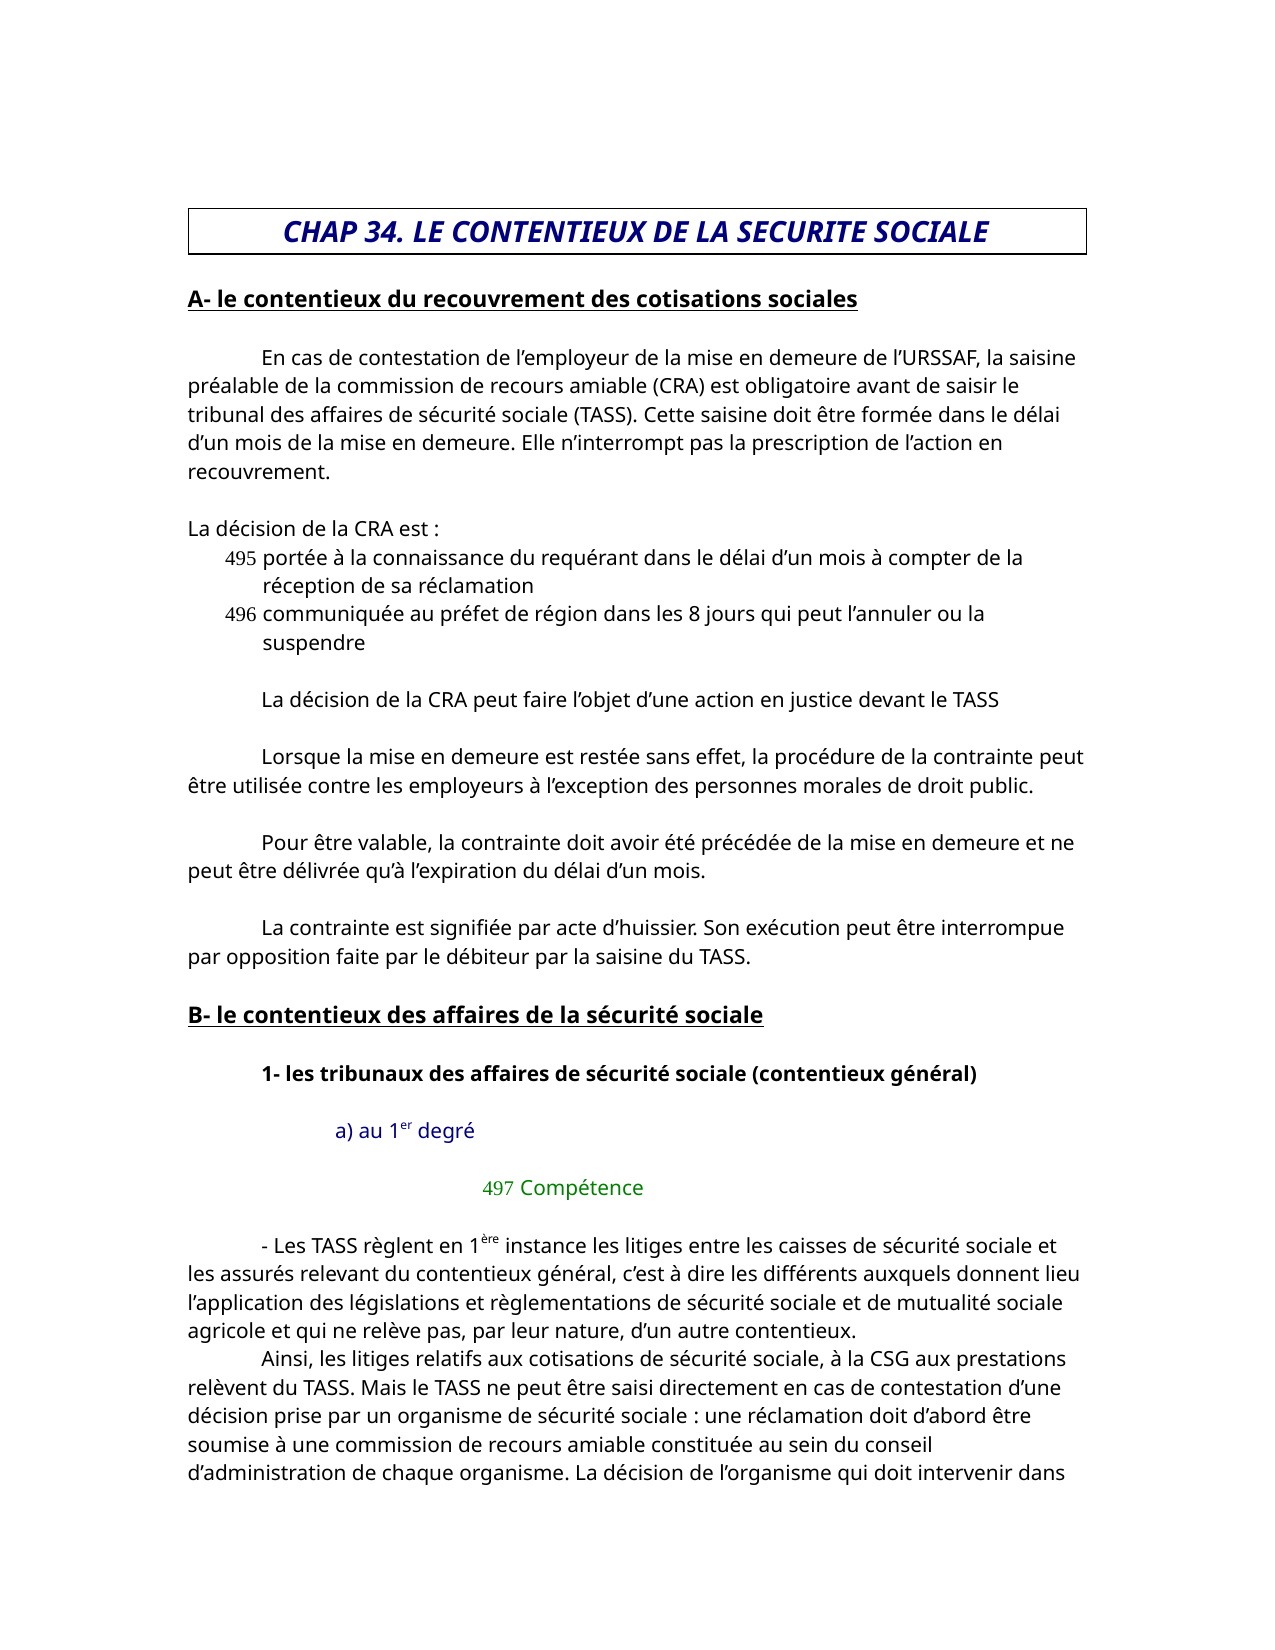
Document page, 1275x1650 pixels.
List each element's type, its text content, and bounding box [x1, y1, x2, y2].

text La contrainte est signifiée par acte d’huissier. Son exécution peut être interrompue par opposition faite par le débiteur par la saisine du TASS. [187, 913, 1087, 970]
text CHAP 34. LE CONTENTIEUX DE LA SECURITE SOCIALE [189, 209, 1086, 253]
list communiquée au préfet de région dans les 8 jours qui peut l’annuler ou la suspendre [225, 599, 1087, 656]
text - Les TASS règlent en 1ère instance les litiges entre les caisses de sécurité sociale et les assurés relevant du contentieux général, c’est à dire les différents auxquels donnent lieu l’application des législations et règlementations de sécurité sociale et de mutualité sociale agricole et qui ne relève pas, par leur nature, d’un autre contentieux. [187, 1231, 1087, 1344]
text Lorsque la mise en demeure est restée sans effet, la procédure de la contrainte peut être utilisée contre les employeurs à l’exception des personnes morales de droit public. [187, 742, 1087, 799]
text En cas de contestation de l’employeur de la mise en demeure de l’URSSAF, la saisine préalable de la commission de recours amiable (CRA) est obligatoire avant de saisir le tribunal des affaires de sécurité sociale (TASS). Cette saisine doit être formée dans le délai d’un mois de la mise en demeure. Elle n’interrompt pas la prescription de l’action en recouvrement. [187, 343, 1087, 485]
text La décision de la CRA est : [187, 514, 1087, 543]
text Pour être valable, la contrainte doit avoir été précédée de la mise en demeure et ne peut être délivrée qu’à l’expiration du délai d’un mois. [187, 828, 1087, 885]
text La décision de la CRA peut faire l’objet d’une action en justice devant le TASS [187, 685, 1087, 713]
text A- le contentieux du recouvrement des cotisations sociales [187, 283, 1087, 314]
text B- le contentieux des affaires de la sécurité sociale [187, 999, 1087, 1030]
text 1- les tribunaux des affaires de sécurité sociale (contentieux général) [187, 1059, 1087, 1088]
text a) au 1er degré [261, 1116, 1087, 1145]
list Compétence [482, 1173, 1087, 1202]
text Ainsi, les litiges relatifs aux cotisations de sécurité sociale, à la CSG aux prestations relèvent du TASS. Mais le TASS ne peut être saisi directement en cas de contestation d’une décision prise par un organisme de sécurité sociale : une réclamation doit d’abord être soumise à une commission de recours amiable constituée au sein du conseil d’administration de chaque organisme. La décision de l’organisme qui doit intervenir dans [187, 1344, 1087, 1487]
list portée à la connaissance du requérant dans le délai d’un mois à compter de la réception de sa réclamation [225, 543, 1087, 599]
